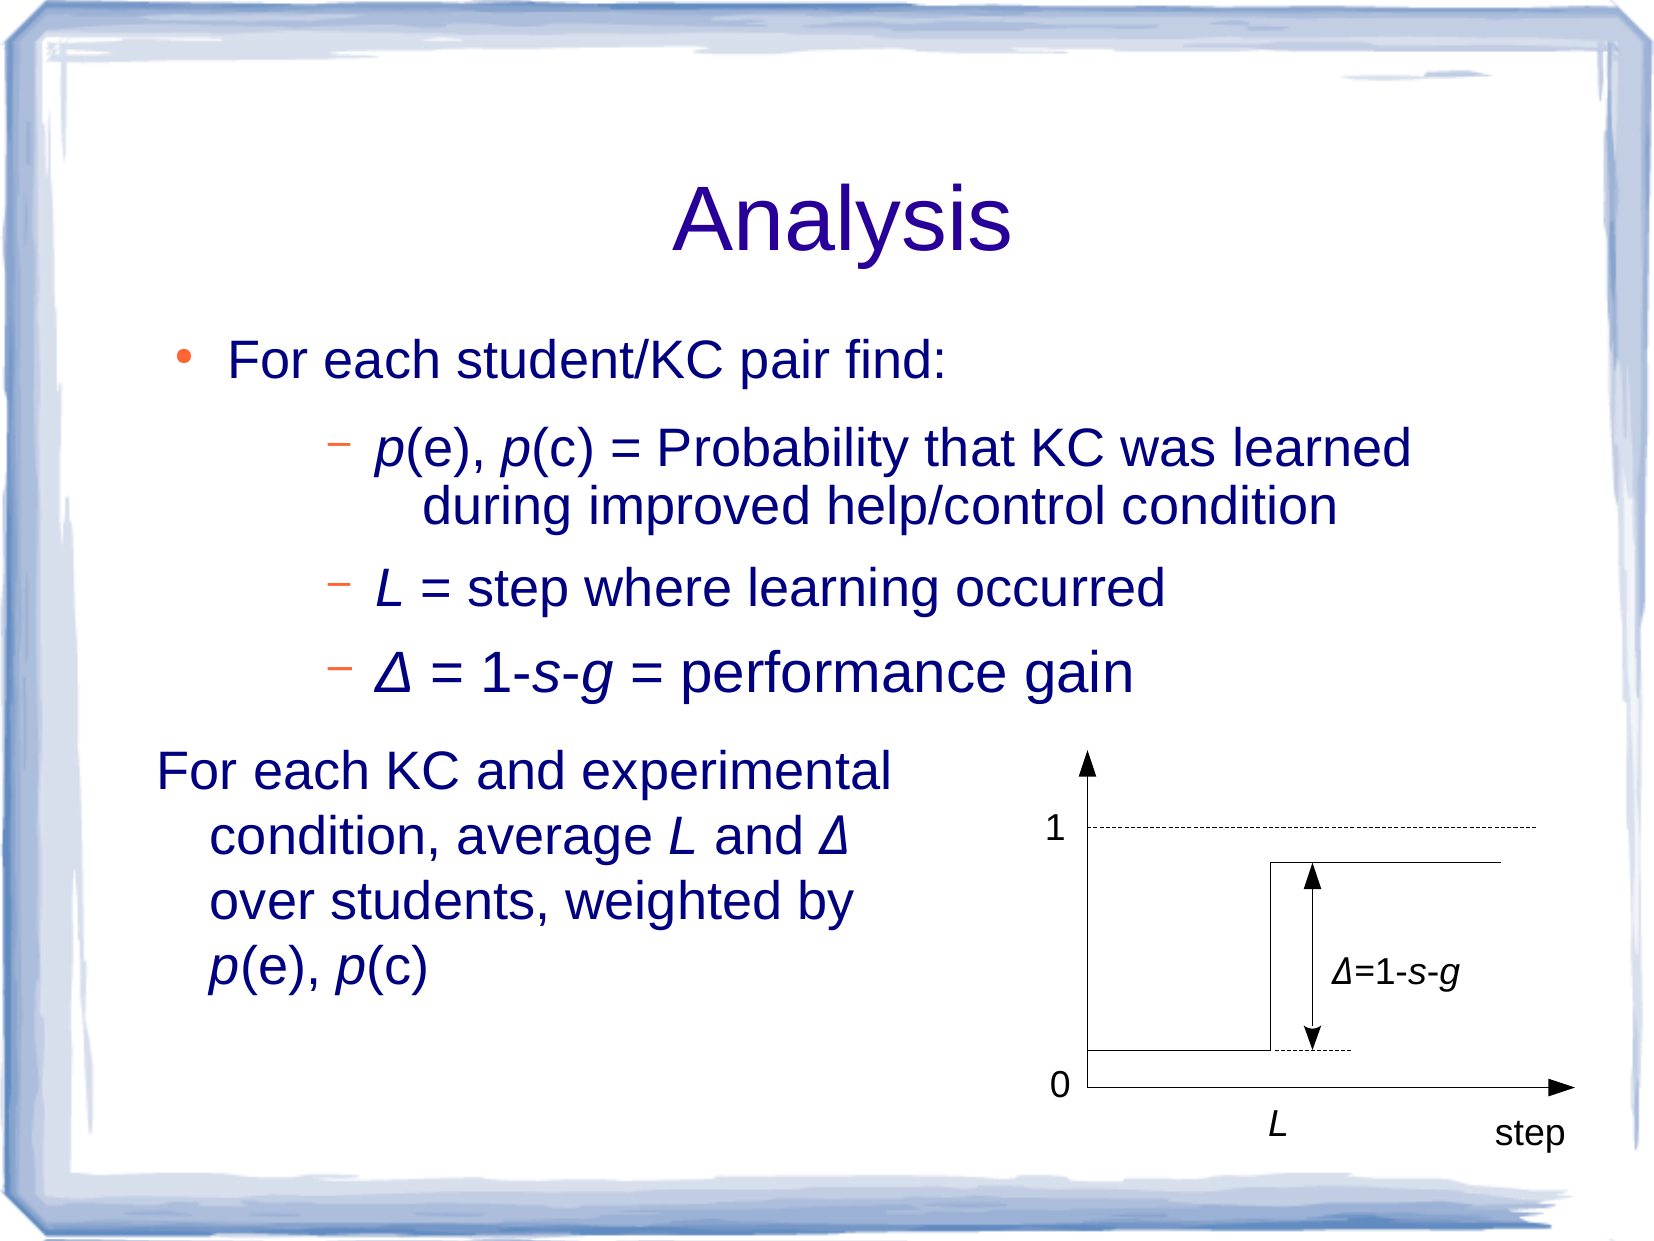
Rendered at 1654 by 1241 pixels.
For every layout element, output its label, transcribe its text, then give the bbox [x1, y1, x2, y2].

text_box Δ=1-s-g [1317, 937, 1489, 999]
list For each student/KC pair find: p(e), p(c) = Probability that KC was learned during improved help/control condition L = step where learning occurred Δ = 1-s-g = performance gain [124, 323, 1501, 713]
text_box 1 [1030, 799, 1081, 857]
text_box L [1253, 1095, 1304, 1153]
title Analysis [124, 110, 1530, 317]
text_box 0 [1035, 1056, 1086, 1114]
text_box step [1480, 1104, 1581, 1162]
list For each KC and experimental condition, average L and Δ over students, weighted by p(e), p(c) [124, 728, 976, 1078]
picture [0, 0, 1654, 1241]
